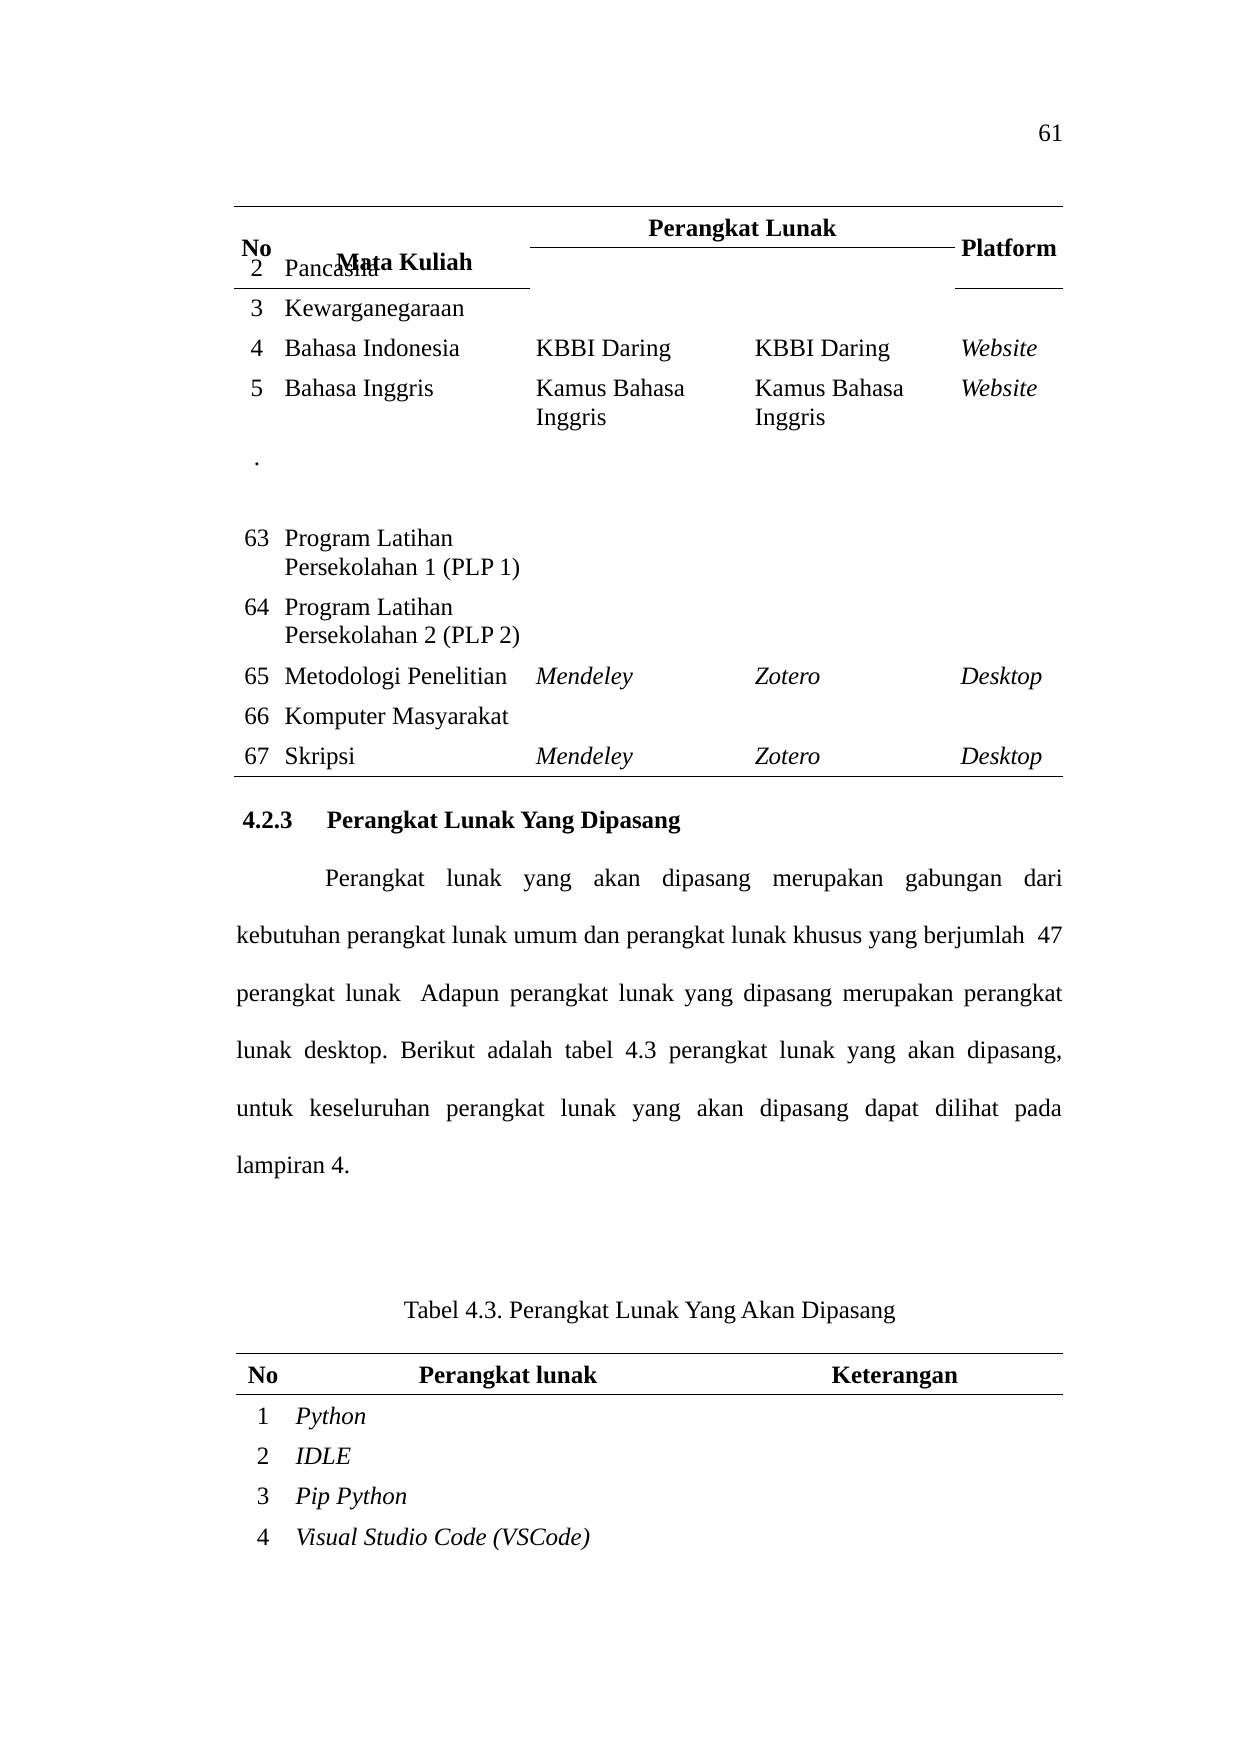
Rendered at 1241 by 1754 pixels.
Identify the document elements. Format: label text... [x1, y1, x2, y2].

table_cell 1 [236, 1395, 289, 1436]
table_cell Skripsi [279, 736, 530, 776]
table_header [955, 207, 1063, 247]
table_cell [530, 477, 749, 517]
table_cell [749, 517, 954, 586]
table_cell [726, 1395, 1063, 1436]
text Perangkat lunak yang akan dipasang merupakan gabungan dari kebutuhan perangkat lunak umum dan perangkat lunak khusus yang berjumlah 47 perangkat lunak Adapun perangkat lunak yang dipasang merupakan perangkat lunak desktop. Berikut adalah tabel 4.3 perangkat lunak yang akan dipasang, untuk keseluruhan perangkat lunak yang akan dipasang dapat dilihat pada lampiran 4. [236, 863, 1063, 1179]
table_cell [726, 1516, 1063, 1556]
table_cell Zotero [749, 736, 954, 776]
table_cell Kamus Bahasa Inggris [749, 368, 954, 437]
table_cell . [234, 437, 279, 477]
table_header [279, 207, 530, 247]
table_cell 2 [236, 1436, 289, 1476]
table_cell Bahasa Inggris [279, 368, 530, 437]
table_cell 3 [236, 1476, 289, 1516]
table_cell Kewarganegaraan [279, 289, 530, 328]
table_cell Komputer Masyarakat [279, 695, 530, 736]
table_cell [749, 586, 954, 655]
table_cell [279, 437, 530, 477]
table_cell 3 [234, 289, 279, 328]
table_cell [530, 288, 749, 328]
table_header Keterangan [726, 1354, 1063, 1394]
table_cell Mendeley [530, 655, 749, 695]
table_cell Website [955, 328, 1063, 368]
table_cell [234, 477, 279, 517]
table_header Perangkat Lunak [530, 207, 954, 247]
table_cell Kamus Bahasa Inggris [530, 368, 749, 437]
table_cell [955, 477, 1063, 517]
table_cell [749, 695, 954, 736]
text Tabel 4.3. perangkat lunak yang akan dipasang [236, 1295, 1063, 1323]
table_cell Mendeley [530, 736, 749, 776]
table_cell Program Latihan Persekolahan 1 (PLP 1) [279, 517, 530, 586]
table_cell [955, 517, 1063, 586]
table_cell 4 [236, 1516, 289, 1556]
table_cell [955, 247, 1063, 287]
table_cell 67 [234, 736, 279, 776]
table_cell [749, 477, 954, 517]
table_cell Desktop [955, 736, 1063, 776]
table_cell Bahasa Indonesia [279, 328, 530, 368]
table_cell Python [290, 1395, 726, 1436]
table_cell [749, 288, 954, 328]
table_cell 66 [234, 695, 279, 736]
table_cell IDLE [290, 1436, 726, 1476]
table_cell [530, 517, 749, 586]
table_cell KBBI Daring [749, 328, 954, 368]
table_cell [955, 695, 1063, 736]
table_cell [530, 586, 749, 655]
table_cell [530, 437, 749, 477]
table_cell Zotero [749, 655, 954, 695]
table_cell Pancasila [279, 247, 530, 287]
table_cell 64 [234, 586, 279, 655]
table_cell [955, 437, 1063, 477]
table_cell Visual Studio Code (VSCode) [290, 1516, 726, 1556]
table_cell 5 [234, 368, 279, 437]
table_cell Program Latihan Persekolahan 2 (PLP 2) [279, 586, 530, 655]
table_cell 65 [234, 655, 279, 695]
table_cell [955, 289, 1063, 328]
table_cell [279, 477, 530, 517]
table_cell [749, 437, 954, 477]
table_cell 63 [234, 517, 279, 586]
table_cell [749, 248, 954, 287]
table_header [234, 207, 279, 247]
table_cell [530, 695, 749, 736]
table_cell Website [955, 368, 1063, 437]
table_cell [726, 1436, 1063, 1476]
subtitle Perangkat Lunak yang Dipasang [236, 805, 1063, 834]
table_header No [236, 1354, 289, 1394]
table_cell [955, 586, 1063, 655]
table_cell [726, 1476, 1063, 1516]
table_cell 4 [234, 328, 279, 368]
table_header Perangkat lunak [290, 1354, 726, 1394]
table_cell Metodologi Penelitian [279, 655, 530, 695]
table_cell KBBI Daring [530, 328, 749, 368]
table_cell 2 [234, 247, 279, 287]
table_cell Desktop [955, 655, 1063, 695]
table_cell [530, 248, 749, 287]
table_cell Pip Python [290, 1476, 726, 1516]
